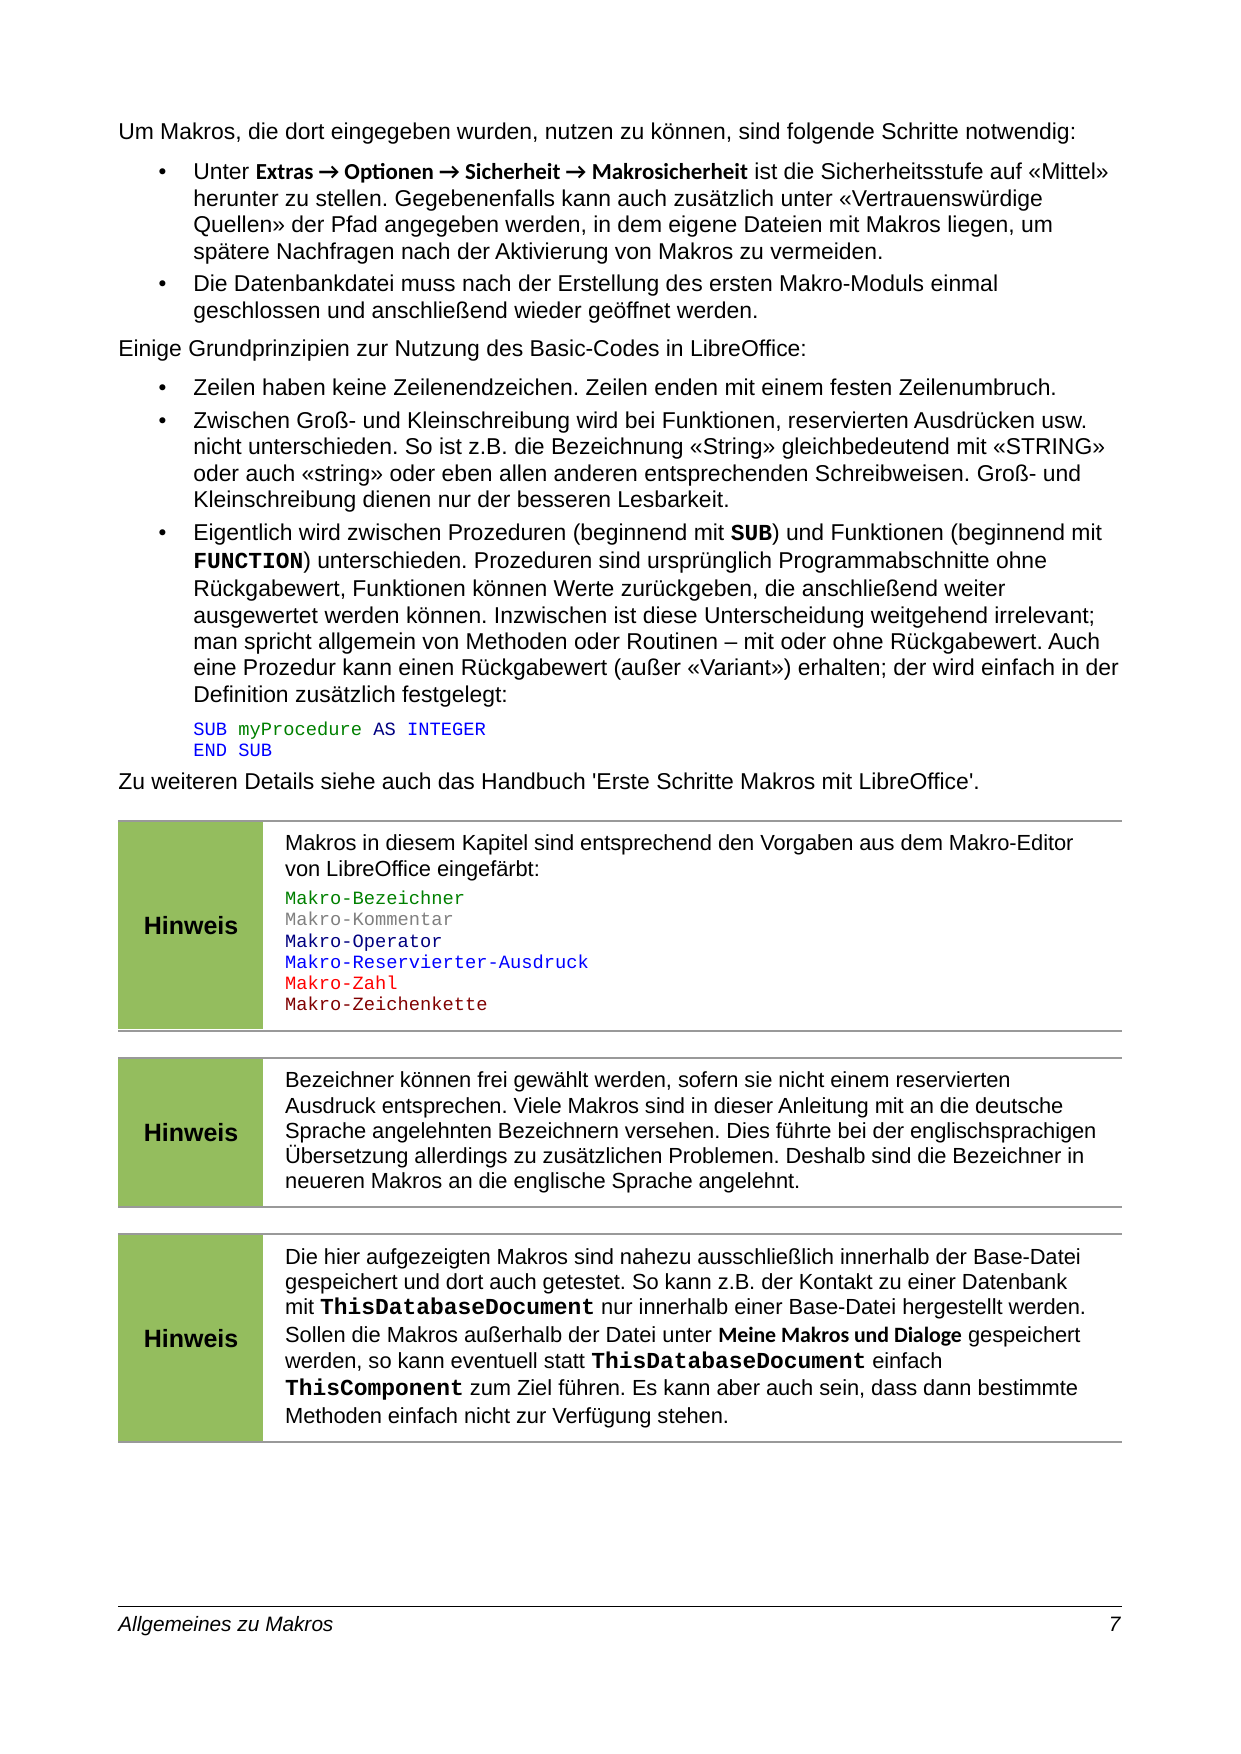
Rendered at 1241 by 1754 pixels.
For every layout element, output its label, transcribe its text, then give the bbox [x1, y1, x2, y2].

list END SUB [156, 741, 1122, 762]
text Einige Grundprinzipien zur Nutzung des Basic-Codes in LibreOffice: [118, 335, 1122, 362]
list Zeilen haben keine Zeilenendzeichen. Zeilen enden mit einem festen Zeilenumbruch. [156, 374, 1122, 401]
list Zwischen Groß- und Kleinschreibung wird bei Funktionen, reservierten Ausdrücken usw. nicht unterschieden. So ist z.B. die Bezeichnung «String» gleichbedeutend mit «STRING» oder auch «string» oder eben allen anderen entsprechenden Schreibweisen. Groß- und Kleinschreibung dienen nur der besseren Lesbarkeit. [156, 407, 1122, 512]
list Unter Extras → Optionen → Sicherheit → Makrosicherheit ist die Sicherheitsstufe auf «Mittel» herunter zu stellen. Gegebenenfalls kann auch zusätzlich unter «Vertrauenswürdige Quellen» der Pfad angegeben werden, in dem eigene Dateien mit Makros liegen, um spätere Nachfragen nach der Aktivierung von Makros zu vermeiden. [156, 157, 1122, 264]
text Um Makros, die dort eingegeben wurden, nutzen zu können, sind folgende Schritte notwendig: [118, 118, 1122, 144]
table_header Hinweis [118, 822, 263, 1029]
list Die Datenbankdatei muss nach der Erstellung des ersten Makro-Moduls einmal geschlossen und anschließend wieder geöffnet werden. [156, 270, 1122, 323]
table_header Die hier aufgezeigten Makros sind nahezu ausschließlich innerhalb der Base-Datei gespeichert und dort auch getestet. So kann z.B. der Kontakt zu einer Datenbank mit ThisDatabaseDocument nur innerhalb einer Base-Datei hergestellt werden. Sollen die Makros außerhalb der Datei unter Meine Makros und Dialoge gespeichert werden, so kann eventuell statt ThisDatabaseDocument einfach ThisComponent zum Ziel führen. Es kann aber auch sein, dass dann bestimmte Methoden einfach nicht zur Verfügung stehen. [264, 1235, 1122, 1441]
text Zu weiteren Details siehe auch das Handbuch 'Erste Schritte Makros mit LibreOffice'. [118, 768, 1122, 794]
table_header Hinweis [118, 1235, 263, 1441]
list SUB myProcedure AS INTEGER [156, 719, 1122, 741]
list Eigentlich wird zwischen Prozeduren (beginnend mit SUB) und Funktionen (beginnend mit FUNCTION) unterschieden. Prozeduren sind ursprünglich Programmabschnitte ohne Rückgabewert, Funktionen können Werte zurückgeben, die anschließend weiter ausgewertet werden können. Inzwischen ist diese Unterscheidung weitgehend irrelevant; man spricht allgemein von Methoden oder Routinen – mit oder ohne Rückgabewert. Auch eine Prozedur kann einen Rückgabewert (außer «Variant») erhalten; der wird einfach in der Definition zusätzlich festgelegt: [156, 518, 1122, 707]
table_header Bezeichner können frei gewählt werden, sofern sie nicht einem reservierten Ausdruck entsprechen. Viele Makros sind in dieser Anleitung mit an die deutsche Sprache angelehnten Bezeichnern versehen. Dies führte bei der englischsprachigen Übersetzung allerdings zu zusätzlichen Problemen. Deshalb sind die Bezeichner in neueren Makros an die englische Sprache angelehnt. [264, 1059, 1122, 1206]
table_header Hinweis [118, 1059, 263, 1206]
table_header Makros in diesem Kapitel sind entsprechend den Vorgaben aus dem Makro-Editor von LibreOffice eingefärbt: Makro-Bezeichner Makro-Kommentar Makro-Operator Makro-Reservierter-Ausdruck Makro-Zahl Makro-Zeichenkette [264, 822, 1122, 1029]
